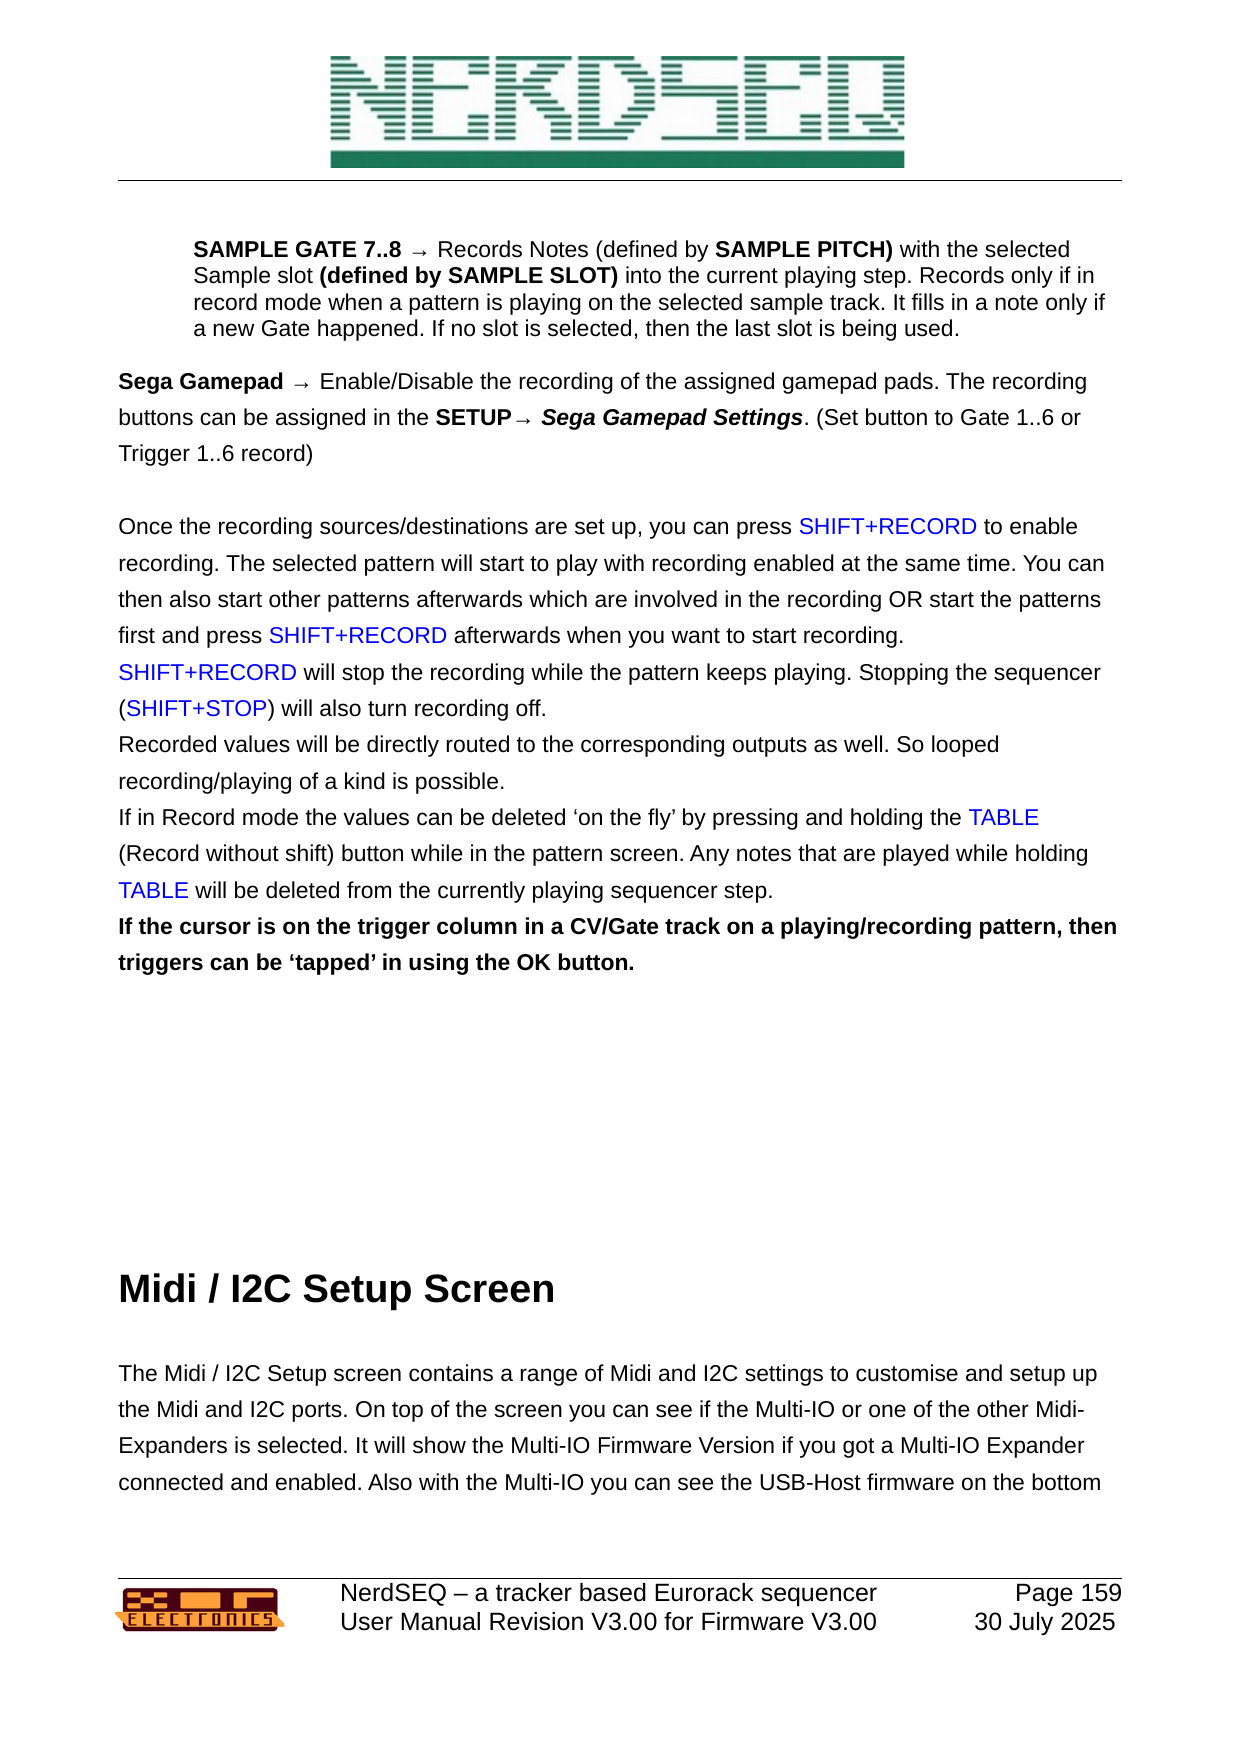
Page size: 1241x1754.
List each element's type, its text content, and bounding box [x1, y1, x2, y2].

text Sega Gamepad → Enable/Disable the recording of the assigned gamepad pads. The recording buttons can be assigned in the SETUP→ Sega Gamepad Settings. (Set button to Gate 1..6 or Trigger 1..6 record) [118, 368, 1122, 467]
picture [330, 56, 905, 168]
text If the cursor is on the trigger column in a CV/Gate track on a playing/recording pattern, then triggers can be ‘tapped’ in using the OK button. [118, 913, 1122, 976]
picture [115, 1584, 285, 1634]
text SHIFT+RECORD will stop the recording while the pattern keeps playing. Stopping the sequencer (SHIFT+STOP) will also turn recording off. [118, 658, 1122, 721]
text Once the recording sources/destinations are set up, you can press SHIFT+RECORD to enable recording. The selected pattern will start to play with recording enabled at the same time. You can then also start other patterns afterwards which are involved in the recording OR start the patterns first and press SHIFT+RECORD afterwards when you want to start recording. [118, 513, 1122, 648]
text If in Record mode the values can be deleted ‘on the fly’ by pressing and holding the TABLE (Record without shift) button while in the pattern screen. Any notes that are played while holding TABLE will be deleted from the currently playing sequencer step. [118, 804, 1122, 903]
text Recorded values will be directly routed to the corresponding outputs as well. So looped recording/playing of a kind is possible. [118, 731, 1122, 794]
text SAMPLE GATE 7..8 → Records Notes (defined by SAMPLE PITCH) with the selected Sample slot (defined by SAMPLE SLOT) into the current playing step. Records only if in record mode when a pattern is playing on the selected sample track. It fills in a note only if a new Gate happened. If no slot is selected, then the last slot is being used. [193, 236, 1122, 341]
subtitle Midi / I2C Setup Screen [118, 1265, 1122, 1311]
text The Midi / I2C Setup screen contains a range of Midi and I2C settings to customise and setup up the Midi and I2C ports. On top of the screen you can see if the Multi-IO or one of the other Midi-Expanders is selected. It will show the Multi-IO Firmware Version if you got a Multi-IO Expander connected and enabled. Also with the Multi-IO you can see the USB-Host firmware on the bottom [118, 1360, 1122, 1495]
